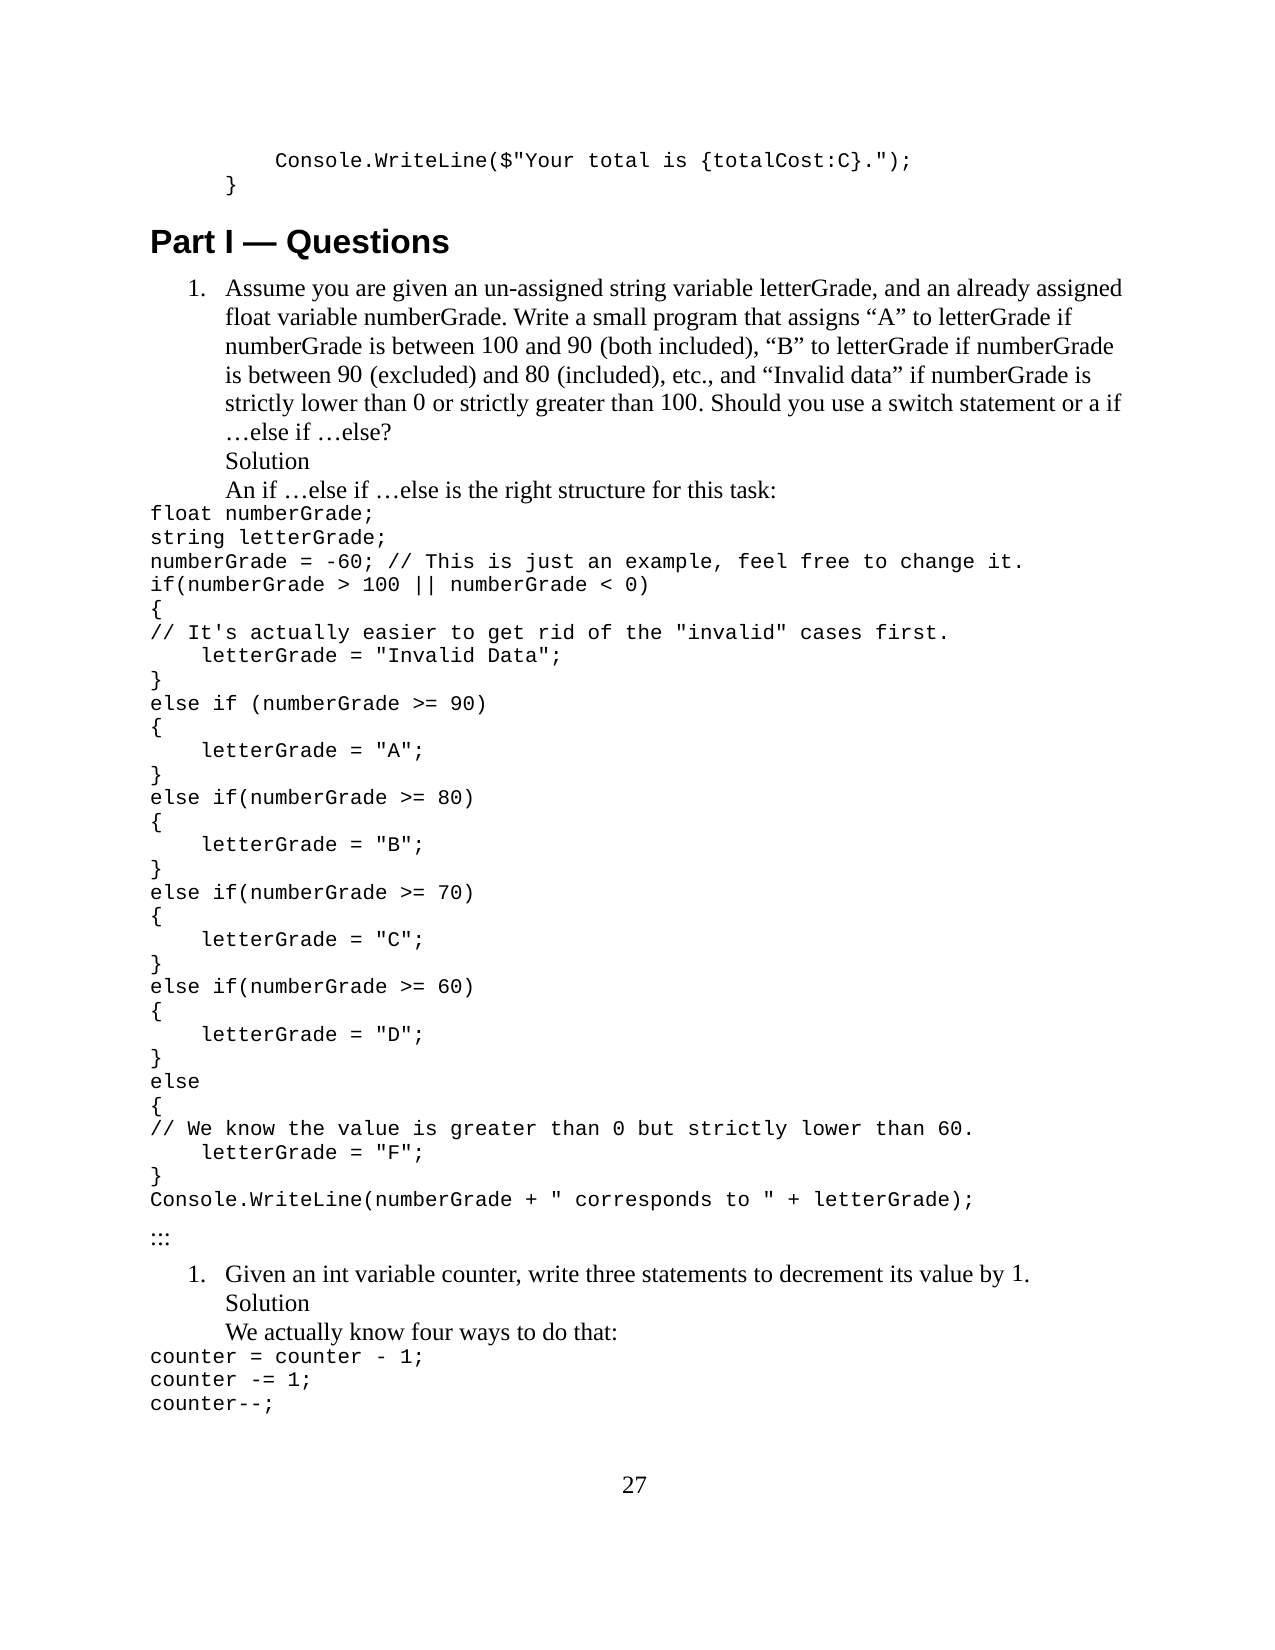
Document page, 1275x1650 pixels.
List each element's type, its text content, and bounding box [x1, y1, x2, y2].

text letterGrade = "B"; [150, 834, 1125, 858]
text counter -= 1; [150, 1369, 1125, 1393]
text { [150, 716, 1125, 740]
text letterGrade = "Invalid Data"; [150, 645, 1125, 669]
subtitle Part I — Questions [150, 222, 1125, 261]
list Console.WriteLine($"Your total is {totalCost:C}."); [187, 150, 1125, 174]
list Solution [187, 1288, 1125, 1317]
text } [150, 953, 1125, 976]
text { [150, 1000, 1125, 1024]
text } [150, 858, 1125, 882]
list Given an int variable counter, write three statements to decrement its value by . [187, 1259, 1125, 1288]
text counter = counter - 1; [150, 1346, 1125, 1369]
list } [187, 174, 1125, 197]
text float numberGrade; [150, 503, 1125, 527]
text else if(numberGrade >= 80) [150, 787, 1125, 811]
text else if(numberGrade >= 60) [150, 976, 1125, 1000]
text } [150, 1047, 1125, 1071]
text letterGrade = "A"; [150, 740, 1125, 763]
text ::: [150, 1222, 1125, 1251]
text letterGrade = "F"; [150, 1142, 1125, 1166]
text { [150, 1094, 1125, 1118]
text Console.WriteLine(numberGrade + " corresponds to " + letterGrade); [150, 1189, 1125, 1213]
text letterGrade = "D"; [150, 1024, 1125, 1047]
list Solution [187, 446, 1125, 475]
text } [150, 763, 1125, 787]
text { [150, 811, 1125, 834]
text // It's actually easier to get rid of the "invalid" cases first. [150, 622, 1125, 645]
text string letterGrade; [150, 527, 1125, 551]
text } [150, 1166, 1125, 1189]
text else [150, 1071, 1125, 1094]
text { [150, 905, 1125, 929]
text letterGrade = "C"; [150, 929, 1125, 953]
text { [150, 598, 1125, 622]
text numberGrade = -60; // This is just an example, feel free to change it. [150, 551, 1125, 574]
text } [150, 669, 1125, 693]
text if(numberGrade > 100 || numberGrade < 0) [150, 574, 1125, 598]
list We actually know four ways to do that: [187, 1317, 1125, 1346]
text // We know the value is greater than 0 but strictly lower than 60. [150, 1118, 1125, 1142]
list Assume you are given an un-assigned string variable letterGrade, and an already assigned float variable numberGrade. Write a small program that assigns “A” to letterGrade if numberGrade is between and (both included), “B” to letterGrade if numberGrade is between (excluded) and (included), etc., and “Invalid data” if numberGrade is strictly lower than or strictly greater than . Should you use a switch statement or a if …else if …else? [187, 273, 1125, 446]
list An if …else if …else is the right structure for this task: [187, 475, 1125, 503]
text else if(numberGrade >= 70) [150, 882, 1125, 905]
text counter--; [150, 1393, 1125, 1417]
text else if (numberGrade >= 90) [150, 693, 1125, 716]
